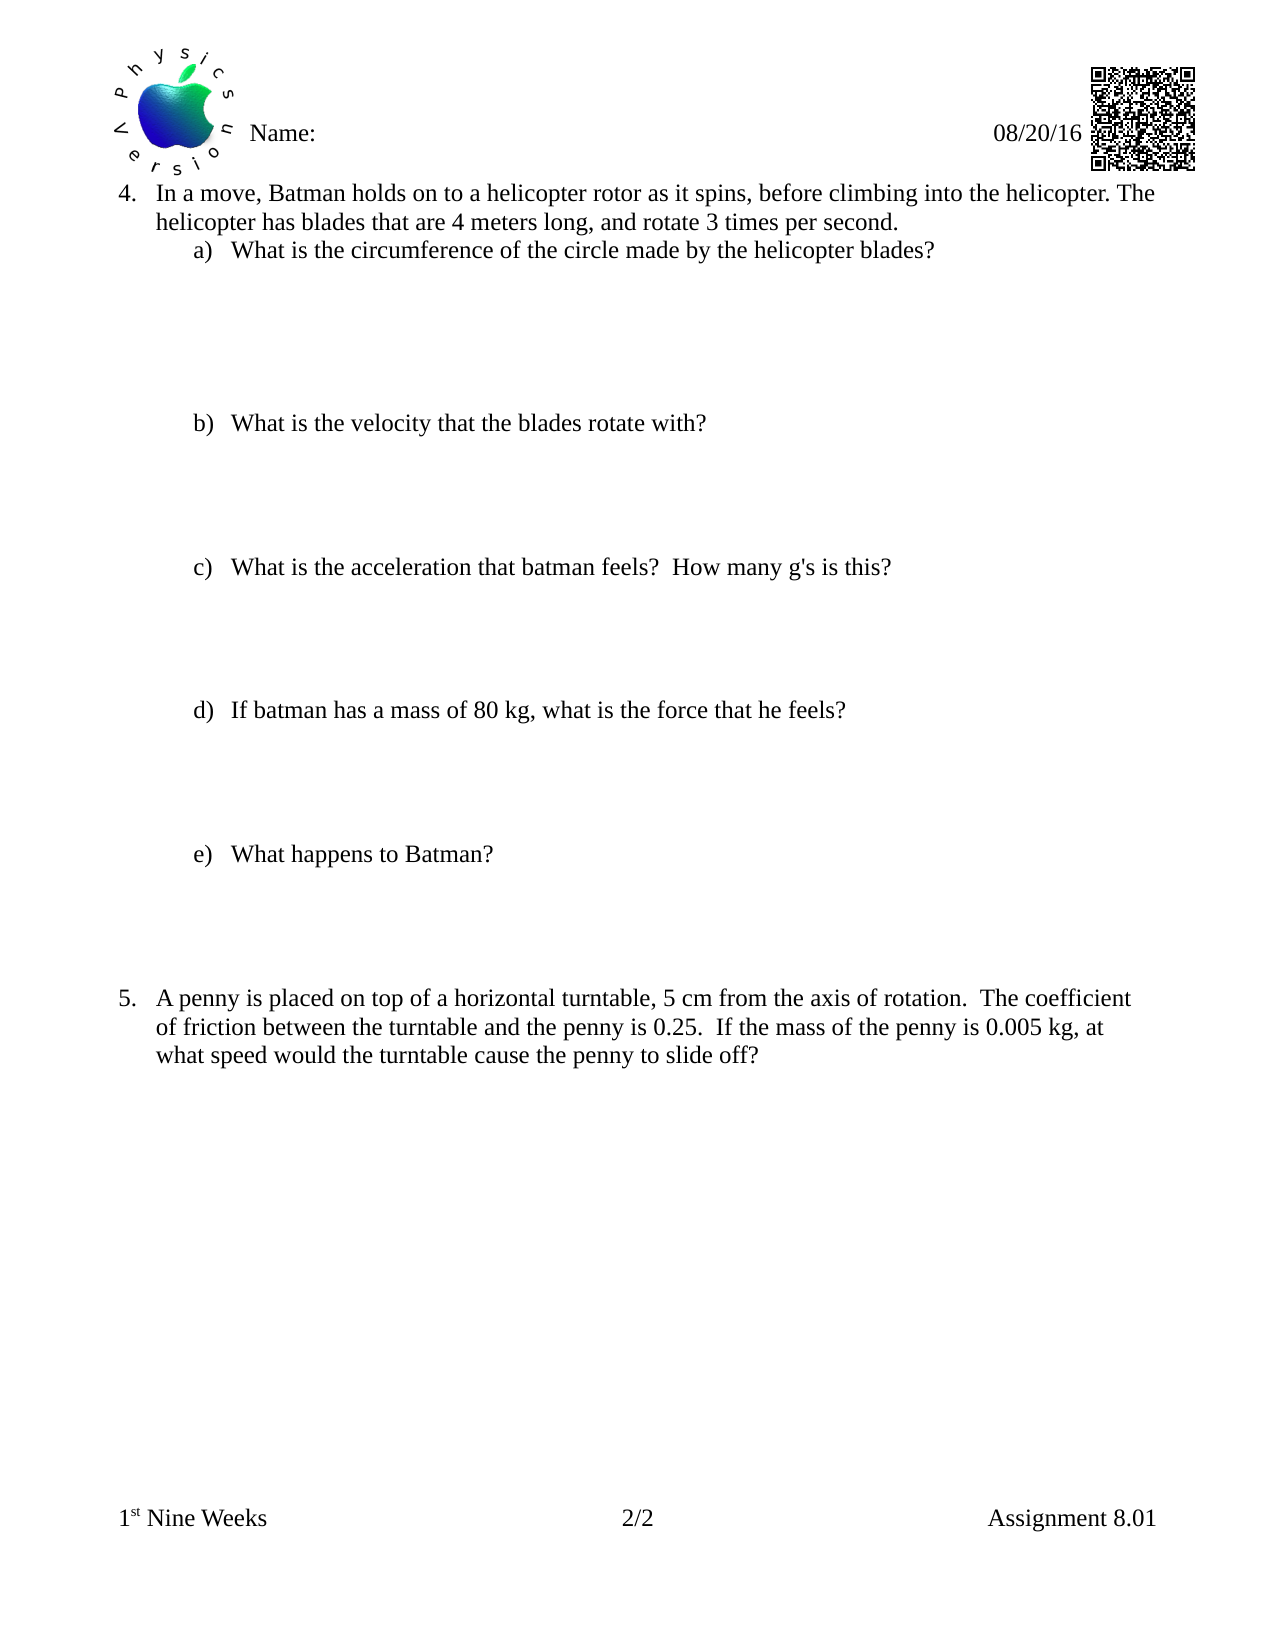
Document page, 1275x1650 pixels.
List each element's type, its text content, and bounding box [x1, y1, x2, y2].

picture [1082, 58, 1203, 179]
list In a move, Batman holds on to a helicopter rotor as it spins, before climbing into the helicopter. The helicopter has blades that are 4 meters long, and rotate 3 times per second. [118, 176, 1157, 236]
list What is the circumference of the circle made by the helicopter blades? [193, 236, 1157, 264]
list If batman has a mass of 80 kg, what is the force that he feels? [193, 696, 1157, 724]
list A penny is placed on top of a horizontal turntable, 5 cm from the axis of rotation. The coefficient of friction between the turntable and the penny is 0.25. If the mass of the penny is 0.005 kg, at what speed would the turntable cause the penny to slide off? [118, 983, 1157, 1069]
picture [113, 48, 234, 176]
list What is the acceleration that batman feels? How many g's is this? [193, 552, 1157, 581]
list What happens to Batman? [193, 839, 1157, 868]
list What is the velocity that the blades rotate with? [193, 408, 1157, 437]
